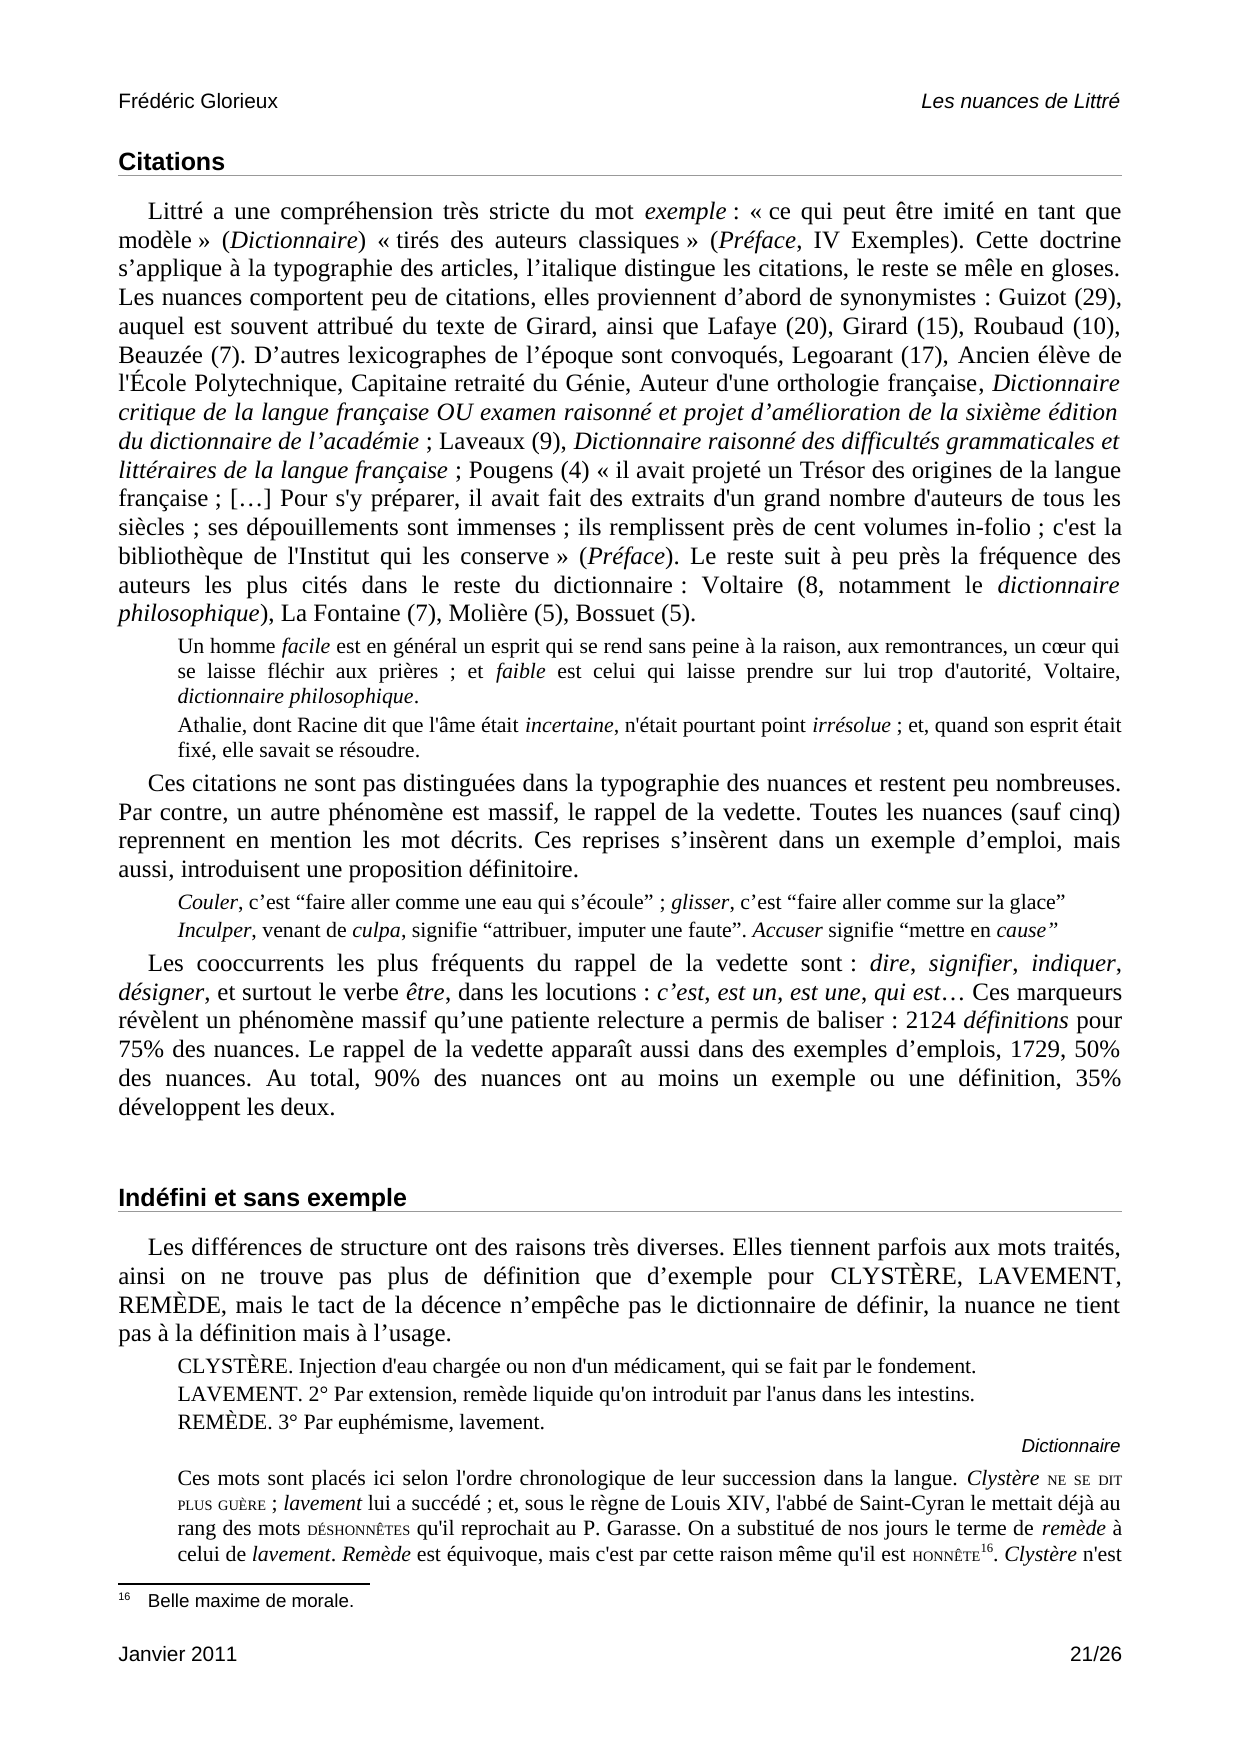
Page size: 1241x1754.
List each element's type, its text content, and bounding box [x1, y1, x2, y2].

text LAVEMENT. 2° Par extension, remède liquide qu'on introduit par l'anus dans les intestins. [177, 1381, 1122, 1406]
text Athalie, dont Racine dit que l'âme était incertaine, n'était pourtant point irrésolue ; et, quand son esprit était fixé, elle savait se résoudre. [177, 712, 1122, 762]
text Ces mots sont placés ici selon l'ordre chronologique de leur succession dans la langue. Clystère ne se dit plus guère ; lavement lui a succédé ; et, sous le règne de Louis XIV, l'abbé de Saint-Cyran le mettait déjà au rang des mots déshonnêtes qu'il reprochait au P. Garasse. On a substitué de nos jours le terme de remède à celui de lavement. Remède est équivoque, mais c'est par cette raison même qu'il est honnête. Clystère n'est [177, 1465, 1122, 1566]
text REMÈDE. 3° Par euphémisme, lavement. [177, 1409, 1122, 1434]
subtitle Citations [118, 146, 1122, 175]
text Belle maxime de morale. [118, 1590, 1122, 1612]
text Ces citations ne sont pas distinguées dans la typographie des nuances et restent peu nombreuses. Par contre, un autre phénomène est massif, le rappel de la vedette. Toutes les nuances (sauf cinq) reprennent en mention les mot décrits. Ces reprises s’insèrent dans un exemple d’emploi, mais aussi, introduisent une proposition définitoire. [118, 768, 1122, 883]
text Inculper, venant de culpa, signifie “attribuer, imputer une faute”. Accuser signifie “mettre en cause” [177, 917, 1122, 942]
text CLYSTÈRE. Injection d'eau chargée ou non d'un médicament, qui se fait par le fondement. [177, 1353, 1122, 1378]
text Dictionnaire [236, 1434, 1122, 1456]
text Littré a une compréhension très stricte du mot exemple : « ce qui peut être imité en tant que modèle » (Dictionnaire) « tirés des auteurs classiques » (Préface, IV Exemples). Cette doctrine s’applique à la typographie des articles, l’italique distingue les citations, le reste se mêle en gloses. Les nuances comportent peu de citations, elles proviennent d’abord de synonymistes : Guizot (29), auquel est souvent attribué du texte de Girard, ainsi que Lafaye (20), Girard (15), Roubaud (10), Beauzée (7). D’autres lexicographes de l’époque sont convoqués, Legoarant (17), Ancien élève de l'École Polytechnique, Capitaine retraité du Génie, Auteur d'une orthologie française, Dictionnaire critique de la langue française OU examen raisonné et projet d’amélioration de la sixième édition du dictionnaire de l’académie ; Laveaux (9), Dictionnaire raisonné des difficultés grammaticales et littéraires de la langue française ; Pougens (4) « il avait projeté un Trésor des origines de la langue française ; […] Pour s'y préparer, il avait fait des extraits d'un grand nombre d'auteurs de tous les siècles ; ses dépouillements sont immenses ; ils remplissent près de cent volumes in-folio ; c'est la bibliothèque de l'Institut qui les conserve » (Préface). Le reste suit à peu près la fréquence des auteurs les plus cités dans le reste du dictionnaire : Voltaire (8, notamment le dictionnaire philosophique), La Fontaine (7), Molière (5), Bossuet (5). [118, 196, 1122, 627]
text Les cooccurrents les plus fréquents du rappel de la vedette sont : dire, signifier, indiquer, désigner, et surtout le verbe être, dans les locutions : c’est, est un, est une, qui est… Ces marqueurs révèlent un phénomène massif qu’une patiente relecture a permis de baliser : 2124 définitions pour 75% des nuances. Le rappel de la vedette apparaît aussi dans des exemples d’emplois, 1729, 50% des nuances. Au total, 90% des nuances ont au moins un exemple ou une définition, 35% développent les deux. [118, 948, 1122, 1121]
text Les différences de structure ont des raisons très diverses. Elles tiennent parfois aux mots traités, ainsi on ne trouve pas plus de définition que d’exemple pour CLYSTÈRE, LAVEMENT, REMÈDE, mais le tact de la décence n’empêche pas le dictionnaire de définir, la nuance ne tient pas à la définition mais à l’usage. [118, 1232, 1122, 1347]
text Un homme facile est en général un esprit qui se rend sans peine à la raison, aux remontrances, un cœur qui se laisse fléchir aux prières ; et faible est celui qui laisse prendre sur lui trop d'autorité, Voltaire, dictionnaire philosophique. [177, 633, 1122, 709]
text Couler, c’est “faire aller comme une eau qui s’écoule” ; glisser, c’est “faire aller comme sur la glace” [177, 889, 1122, 914]
subtitle Indéfini et sans exemple [118, 1183, 1122, 1211]
